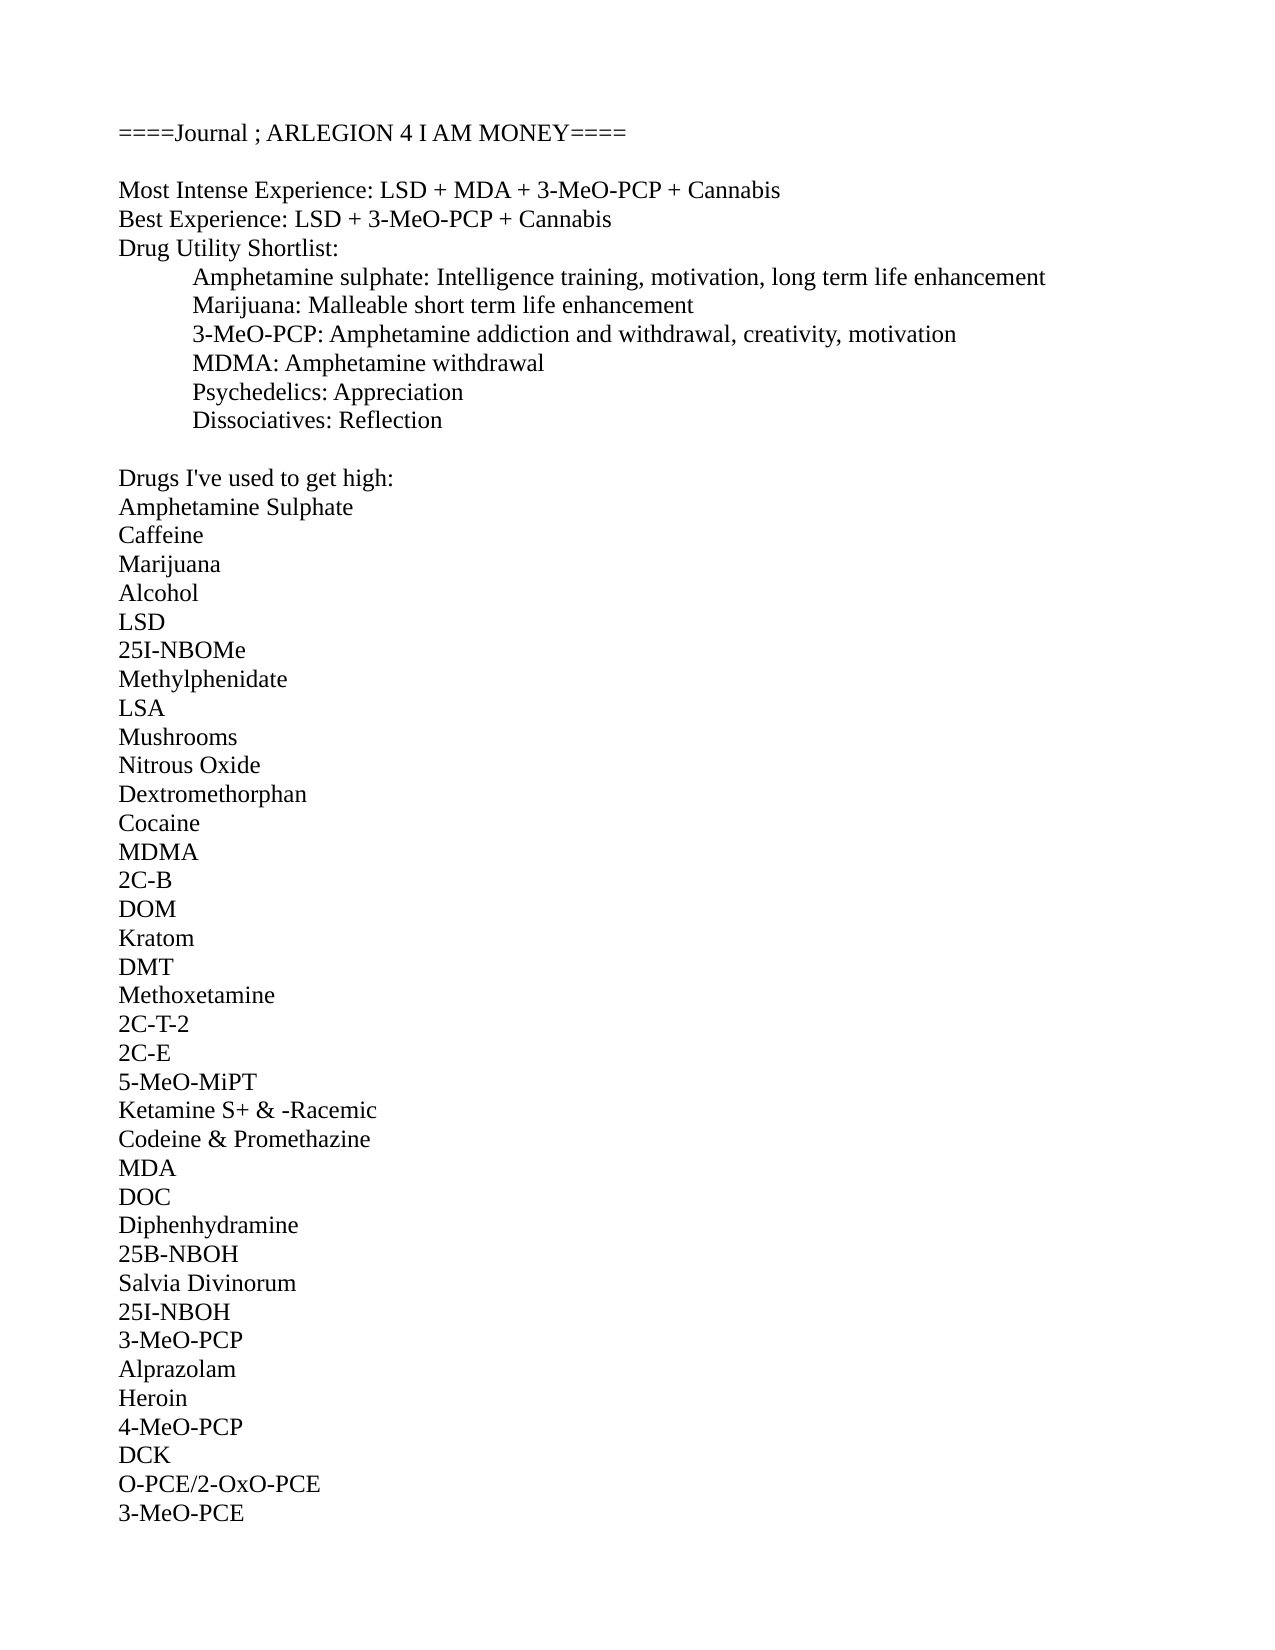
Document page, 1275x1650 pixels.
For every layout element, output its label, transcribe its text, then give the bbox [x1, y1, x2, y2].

text Alcohol [118, 578, 1157, 607]
text Dissociatives: Reflection [118, 406, 1157, 434]
text 3-MeO-PCP: Amphetamine addiction and withdrawal, creativity, motivation [118, 319, 1157, 348]
text LSD [118, 607, 1157, 636]
text 3-MeO-PCE [118, 1498, 1157, 1527]
text Ketamine S+ & -Racemic [118, 1096, 1157, 1124]
text Nitrous Oxide [118, 751, 1157, 779]
text Codeine & Promethazine [118, 1124, 1157, 1153]
text 25I-NBOMe [118, 636, 1157, 664]
text Heroin [118, 1383, 1157, 1412]
text MDMA: Amphetamine withdrawal [118, 348, 1157, 377]
text Caffeine [118, 521, 1157, 549]
text MDA [118, 1153, 1157, 1182]
text Dextromethorphan [118, 779, 1157, 808]
text MDMA [118, 837, 1157, 866]
text Drug Utility Shortlist: [118, 233, 1157, 262]
text Salvia Divinorum [118, 1268, 1157, 1297]
text Psychedelics: Appreciation [118, 377, 1157, 406]
text Amphetamine sulphate: Intelligence training, motivation, long term life enhancement [118, 262, 1157, 291]
text 3-MeO-PCP [118, 1326, 1157, 1354]
text 4-MeO-PCP [118, 1412, 1157, 1441]
text DOM [118, 894, 1157, 923]
text Diphenhydramine [118, 1211, 1157, 1239]
text Alprazolam [118, 1354, 1157, 1383]
text Amphetamine Sulphate [118, 492, 1157, 521]
text Most Intense Experience: LSD + MDA + 3-MeO-PCP + Cannabis [118, 176, 1157, 204]
text Marijuana [118, 549, 1157, 578]
text DMT [118, 952, 1157, 981]
text 2C-E [118, 1038, 1157, 1067]
text Marijuana: Malleable short term life enhancement [118, 291, 1157, 319]
text 5-MeO-MiPT [118, 1067, 1157, 1096]
text Methoxetamine [118, 981, 1157, 1009]
text 25I-NBOH [118, 1297, 1157, 1326]
text Cocaine [118, 808, 1157, 837]
text O-PCE/2-OxO-PCE [118, 1469, 1157, 1498]
text Kratom [118, 923, 1157, 952]
text Methylphenidate [118, 664, 1157, 693]
text 2C-T-2 [118, 1009, 1157, 1038]
text Drugs I've used to get high: [118, 463, 1157, 492]
text Best Experience: LSD + 3-MeO-PCP + Cannabis [118, 204, 1157, 233]
text DOC [118, 1182, 1157, 1211]
text Mushrooms [118, 722, 1157, 751]
text DCK [118, 1441, 1157, 1469]
text LSA [118, 693, 1157, 722]
text 2C-B [118, 866, 1157, 894]
text ====Journal ; ARLEGION 4 I AM MONEY==== [118, 118, 1157, 147]
text 25B-NBOH [118, 1239, 1157, 1268]
